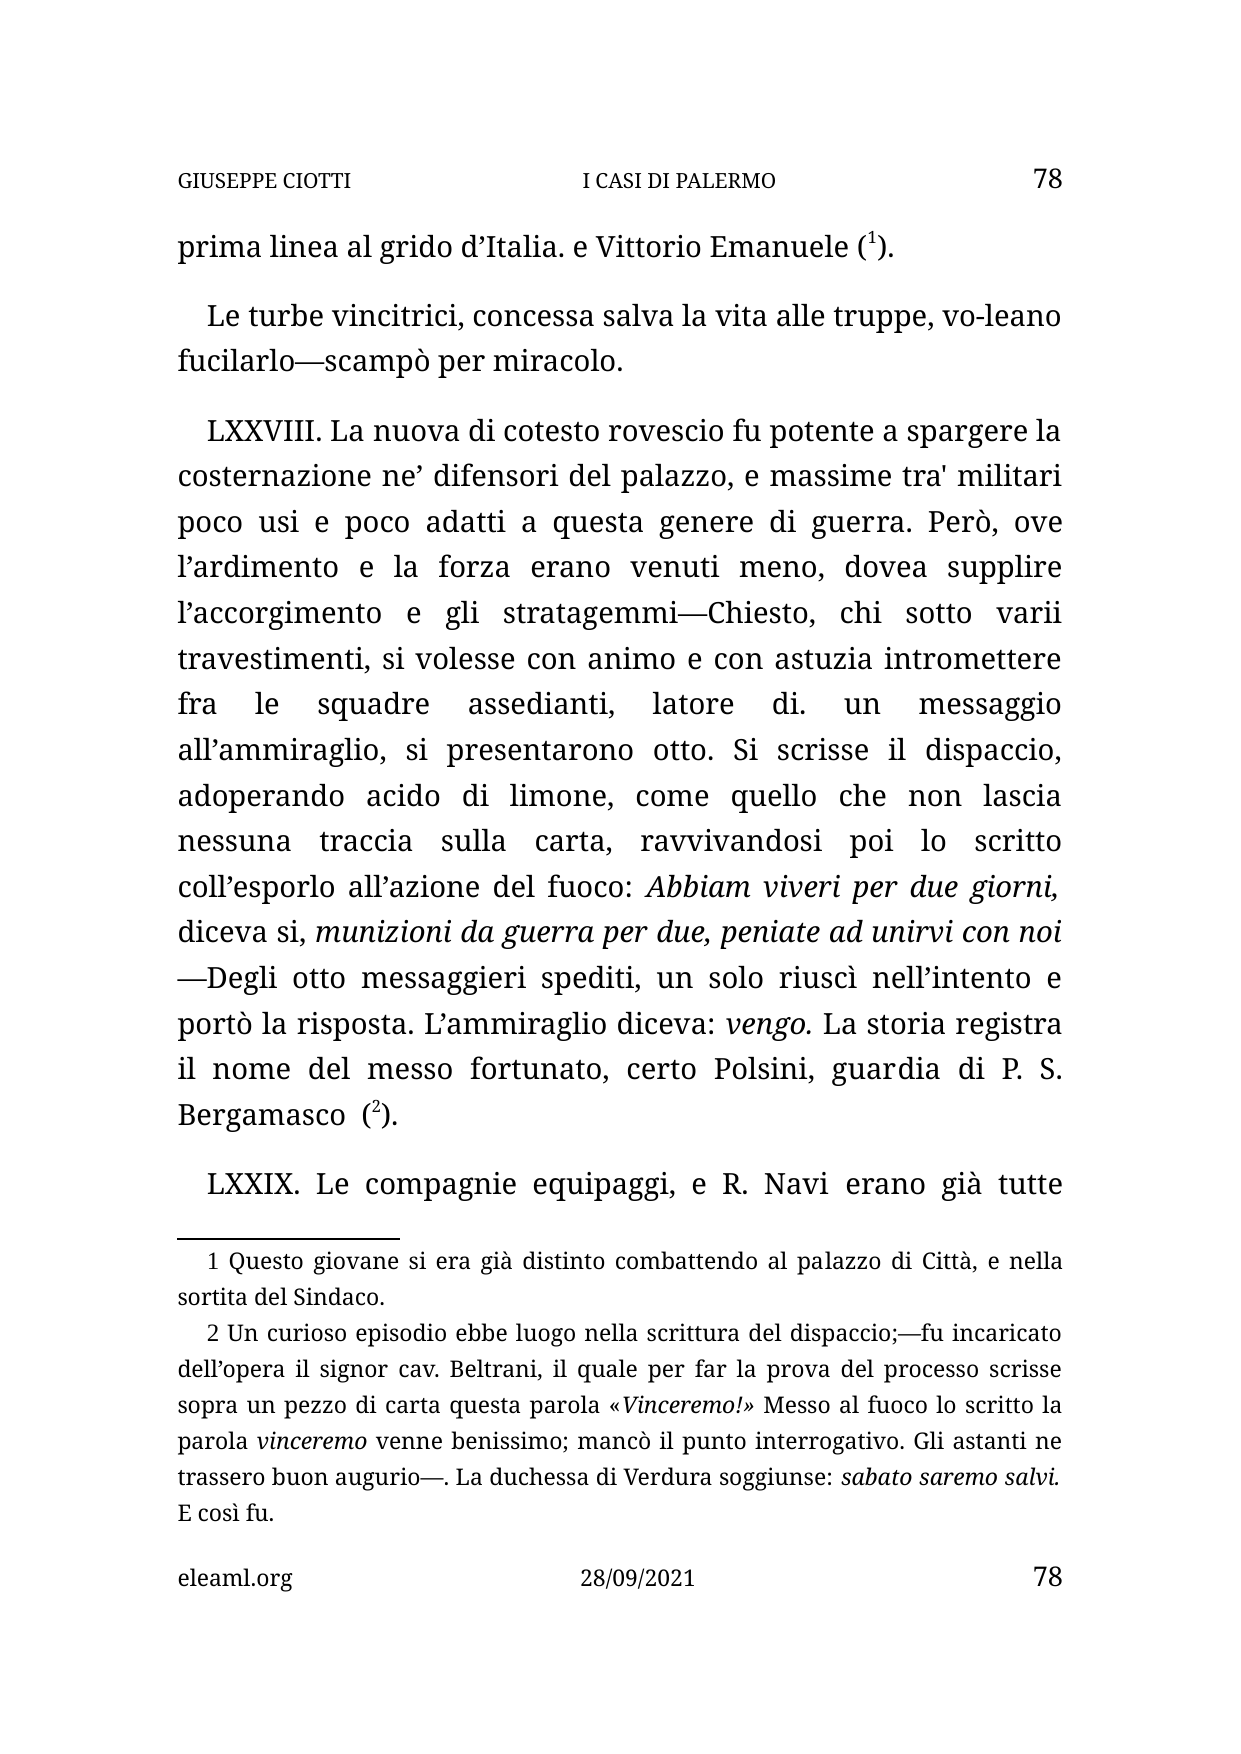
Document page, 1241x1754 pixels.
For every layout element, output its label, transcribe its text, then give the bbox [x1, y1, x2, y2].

text Questo giovane si era già distinto combattendo al palazzo di Città, e nella sortita del Sindaco. [177, 1245, 1063, 1312]
text LXXVIII. La nuova di cotesto rovescio fu potente a spargere la costernazione ne’ difensori del palazzo, e massime tra' militari poco usi e poco adatti a questa genere di guerra. Però, ove l’ardimento e la forza erano venuti meno, dovea supplire l’accorgimento e gli stratagemmi—Chiesto, chi sotto varii travestimenti, si volesse con animo e con astuzia intromettere fra le squadre assedianti, latore di. un messaggio all’ammiraglio, si presentarono otto. Si scrisse il dispaccio, adoperando acido di limone, come quello che non lascia nessuna traccia sulla carta, ravvivandosi poi lo scritto coll’esporlo all’azione del fuoco: Abbiam viveri per due giorni, diceva si, munizioni da guerra per due, peniate ad unirvi con noi—Degli otto messaggieri spediti, un solo riuscì nell’intento e portò la risposta. L’ammiraglio diceva: vengo. La storia registra il nome del messo fortunato, certo Polsini, guardia di P. S. Bergamasco (). [177, 410, 1063, 1134]
text Le turbe vincitrici, concessa salva la vita alle truppe, vo-leano fucilarlo—scampò per miracolo. [177, 295, 1063, 380]
text Un curioso episodio ebbe luogo nella scrittura del dispaccio;—fu incaricato dell’opera il signor cav. Beltrani, il quale per far la prova del processo scrisse sopra un pezzo di carta questa parola «Vinceremo!» Messo al fuoco lo scritto la parola vinceremo venne benissimo; mancò il punto interrogativo. Gli astanti ne trassero buon augurio—. La duchessa di Verdura soggiunse: sabato saremo salvi. E così fu. [177, 1317, 1063, 1528]
text LXXIX. Le compagnie equipaggi, e R. Navi erano già tutte [177, 1163, 1063, 1203]
text prima linea al grido d’Italia. e Vittorio Emanuele (). [177, 226, 1063, 266]
